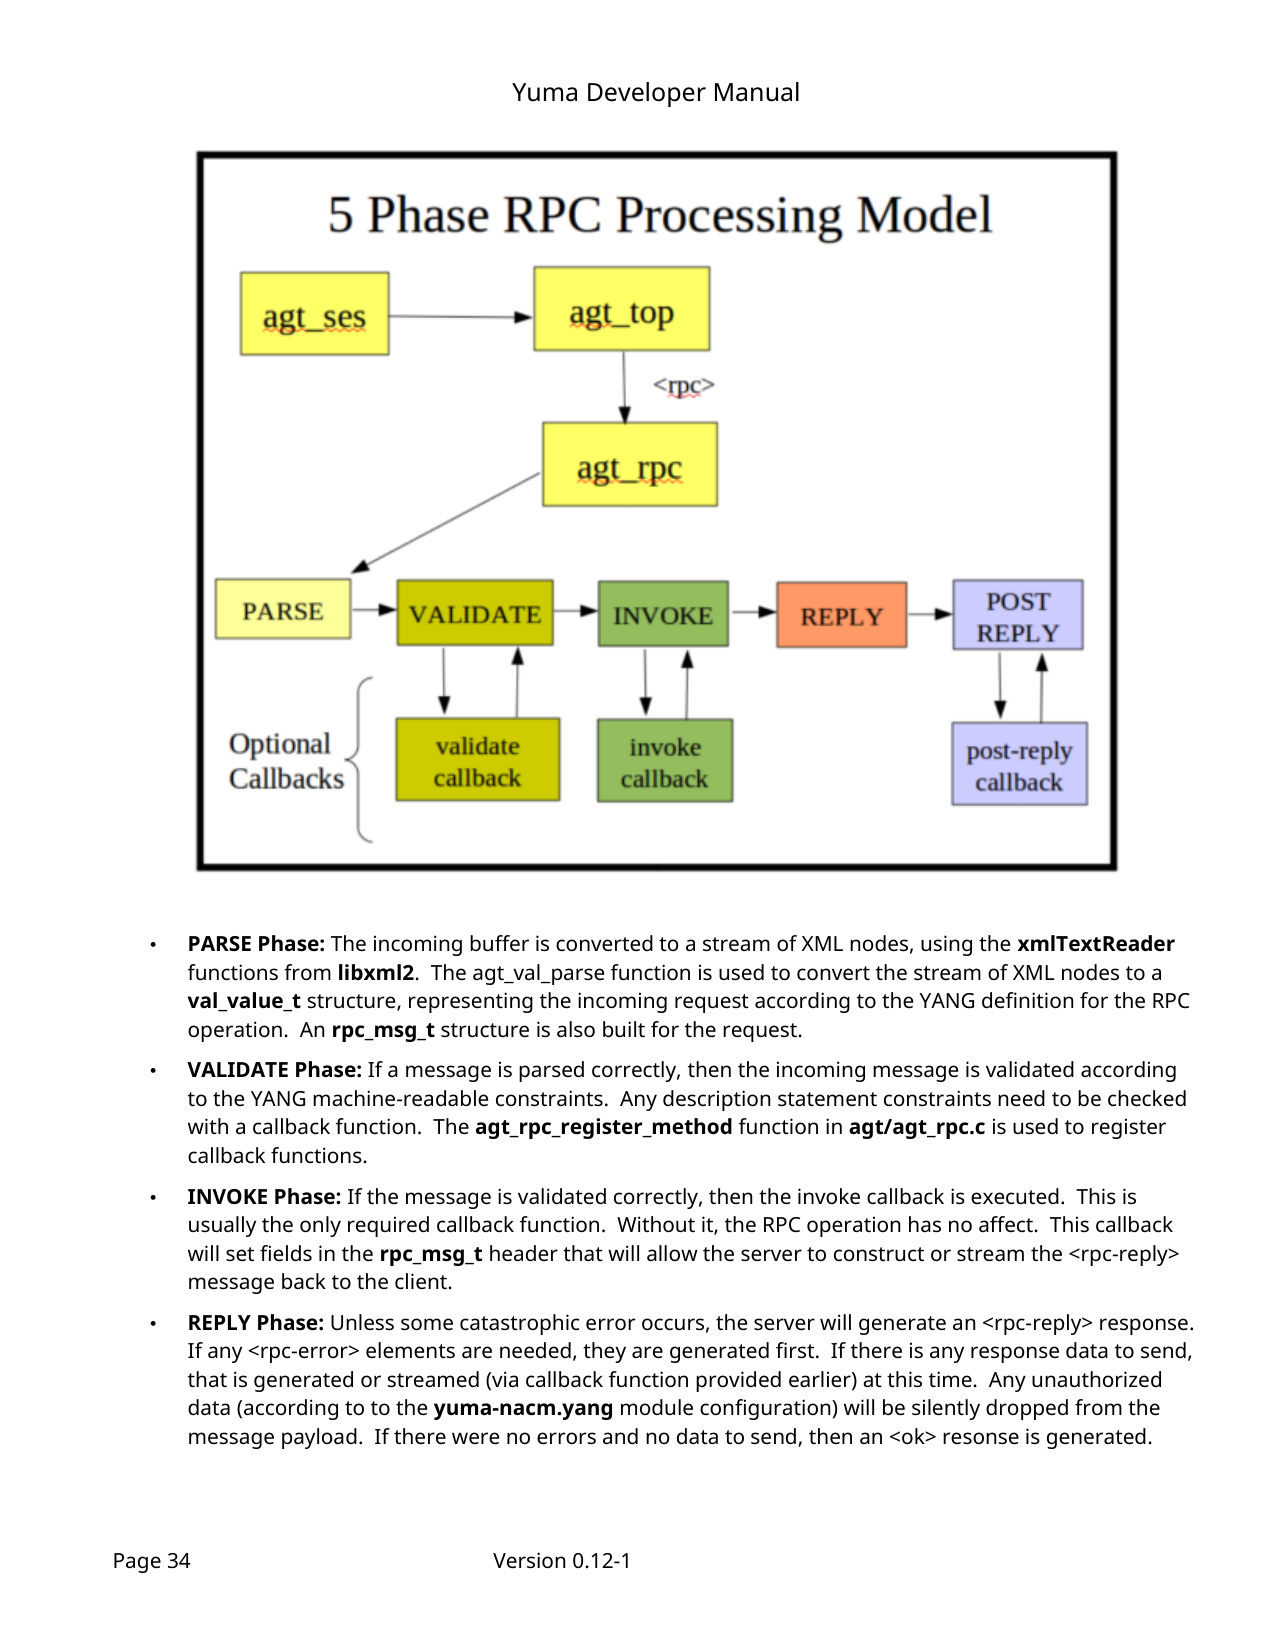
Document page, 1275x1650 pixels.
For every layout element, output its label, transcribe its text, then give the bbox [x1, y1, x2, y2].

picture [171, 138, 1142, 889]
list VALIDATE Phase: If a message is parsed correctly, then the incoming message is validated according to the YANG machine-readable constraints. Any description statement constraints need to be checked with a callback function. The agt_rpc_register_method function in agt/agt_rpc.c is used to register callback functions. [150, 1056, 1200, 1169]
list INVOKE Phase: If the message is validated correctly, then the invoke callback is executed. This is usually the only required callback function. Without it, the RPC operation has no affect. This callback will set fields in the rpc_msg_t header that will allow the server to construct or stream the <rpc-reply> message back to the client. [150, 1182, 1200, 1296]
list REPLY Phase: Unless some catastrophic error occurs, the server will generate an <rpc-reply> response. If any <rpc-error> elements are needed, they are generated first. If there is any response data to send, that is generated or streamed (via callback function provided earlier) at this time. Any unauthorized data (according to to the yuma-nacm.yang module configuration) will be silently dropped from the message payload. If there were no errors and no data to send, then an <ok> resonse is generated. [150, 1308, 1200, 1450]
list PARSE Phase: The incoming buffer is converted to a stream of XML nodes, using the xmlTextReader functions from libxml2. The agt_val_parse function is used to convert the stream of XML nodes to a val_value_t structure, representing the incoming request according to the YANG definition for the RPC operation. An rpc_msg_t structure is also built for the request. [150, 929, 1200, 1043]
